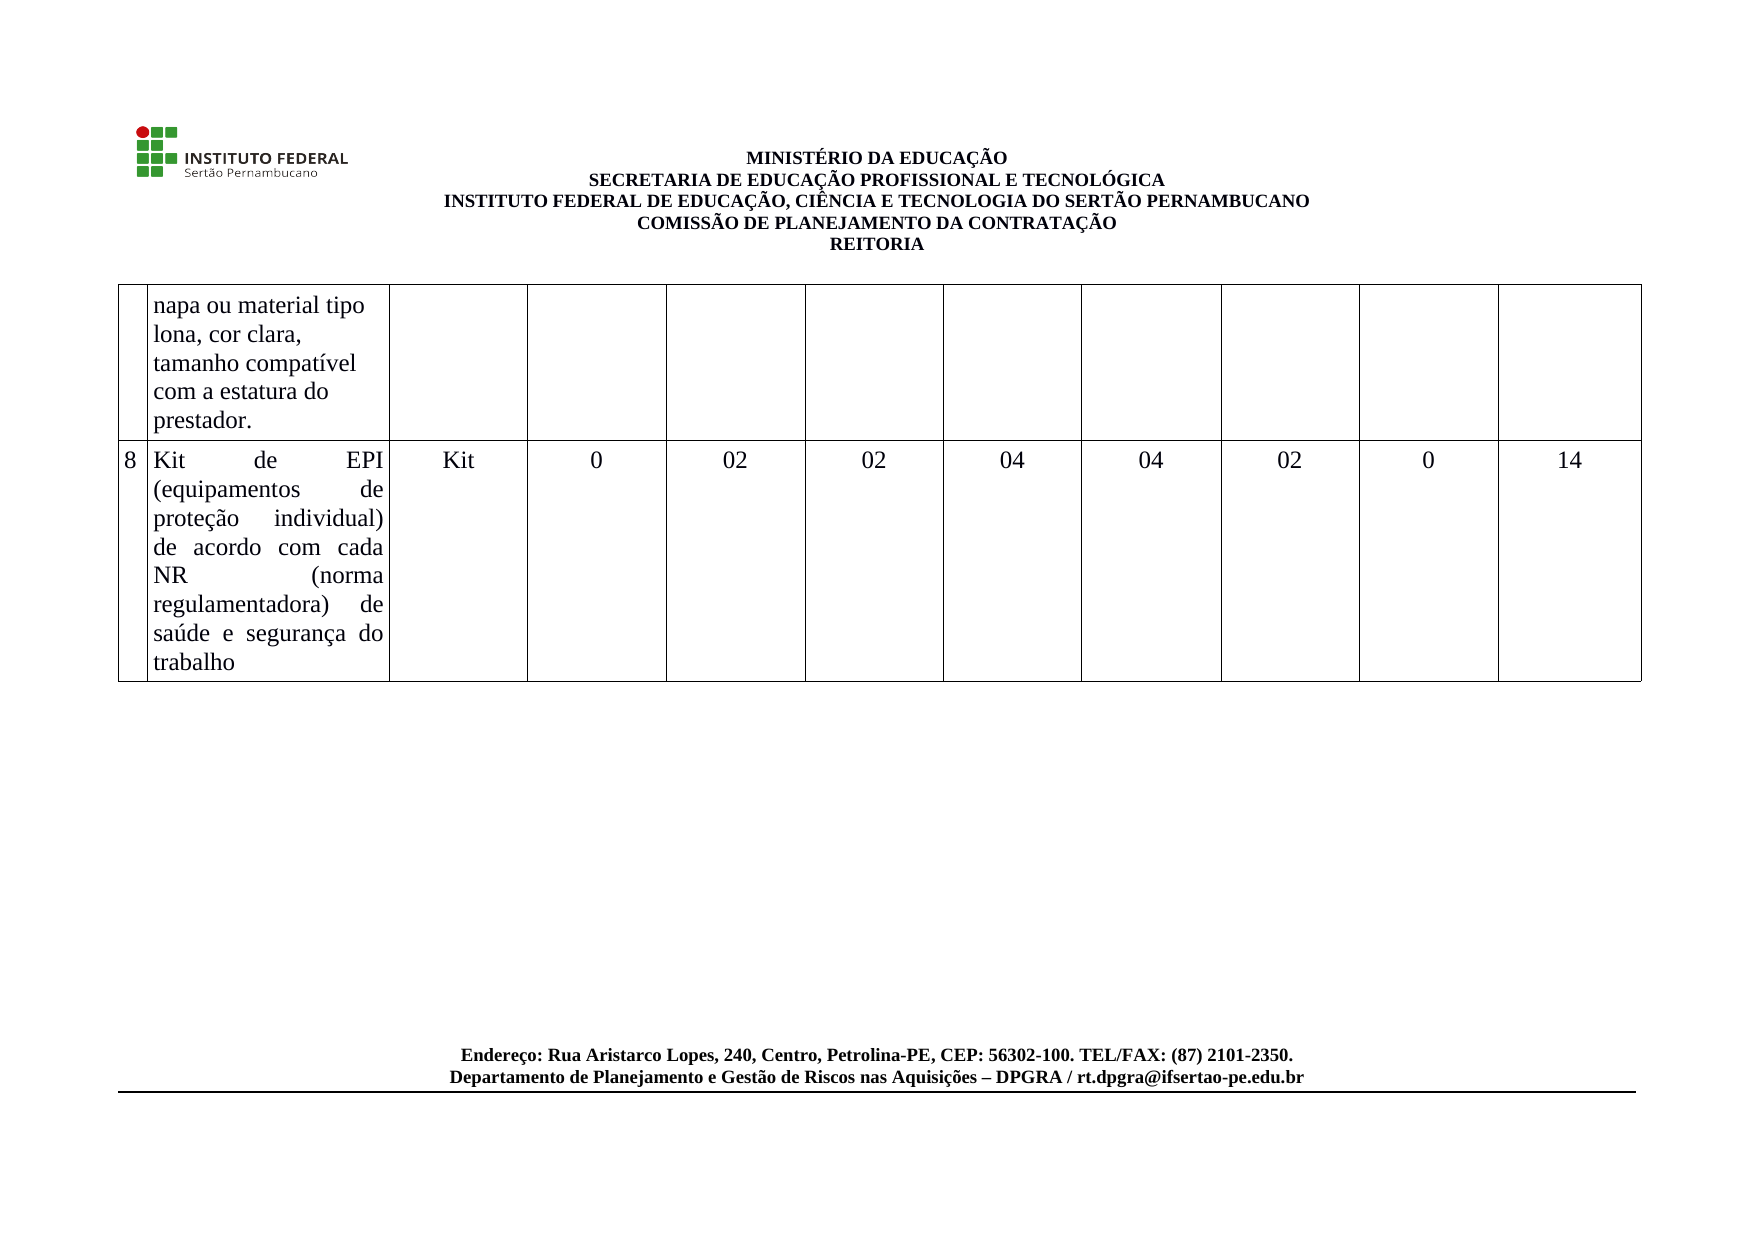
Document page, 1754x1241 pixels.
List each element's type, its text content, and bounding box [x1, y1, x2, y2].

table_cell 02 [806, 441, 943, 681]
table_cell [119, 285, 147, 439]
table_cell 0 [528, 441, 666, 681]
table_cell [1499, 285, 1641, 439]
table_cell 02 [1222, 441, 1359, 681]
table_cell 0 [1360, 441, 1498, 681]
table_cell [1360, 285, 1498, 439]
table_cell [528, 285, 666, 439]
table_cell [944, 285, 1081, 439]
table_cell 14 [1499, 441, 1641, 681]
table_cell 04 [1082, 441, 1221, 681]
table_cell [667, 285, 805, 439]
table_cell 04 [944, 441, 1081, 681]
table_cell [806, 285, 943, 439]
table_cell 02 [667, 441, 805, 681]
table_cell Kit [390, 441, 527, 681]
table_cell [390, 285, 527, 439]
table_cell [1222, 285, 1359, 439]
table_cell [1082, 285, 1221, 439]
picture [136, 126, 349, 177]
table_cell Kit de EPI (equipamentos de proteção individual) de acordo com cada NR (norma regulamentadora) de saúde e segurança do trabalho [148, 441, 389, 681]
table_cell 8 [119, 441, 147, 681]
table_cell napa ou material tipo lona, cor clara, tamanho compatível com a estatura do prestador. [148, 285, 389, 439]
